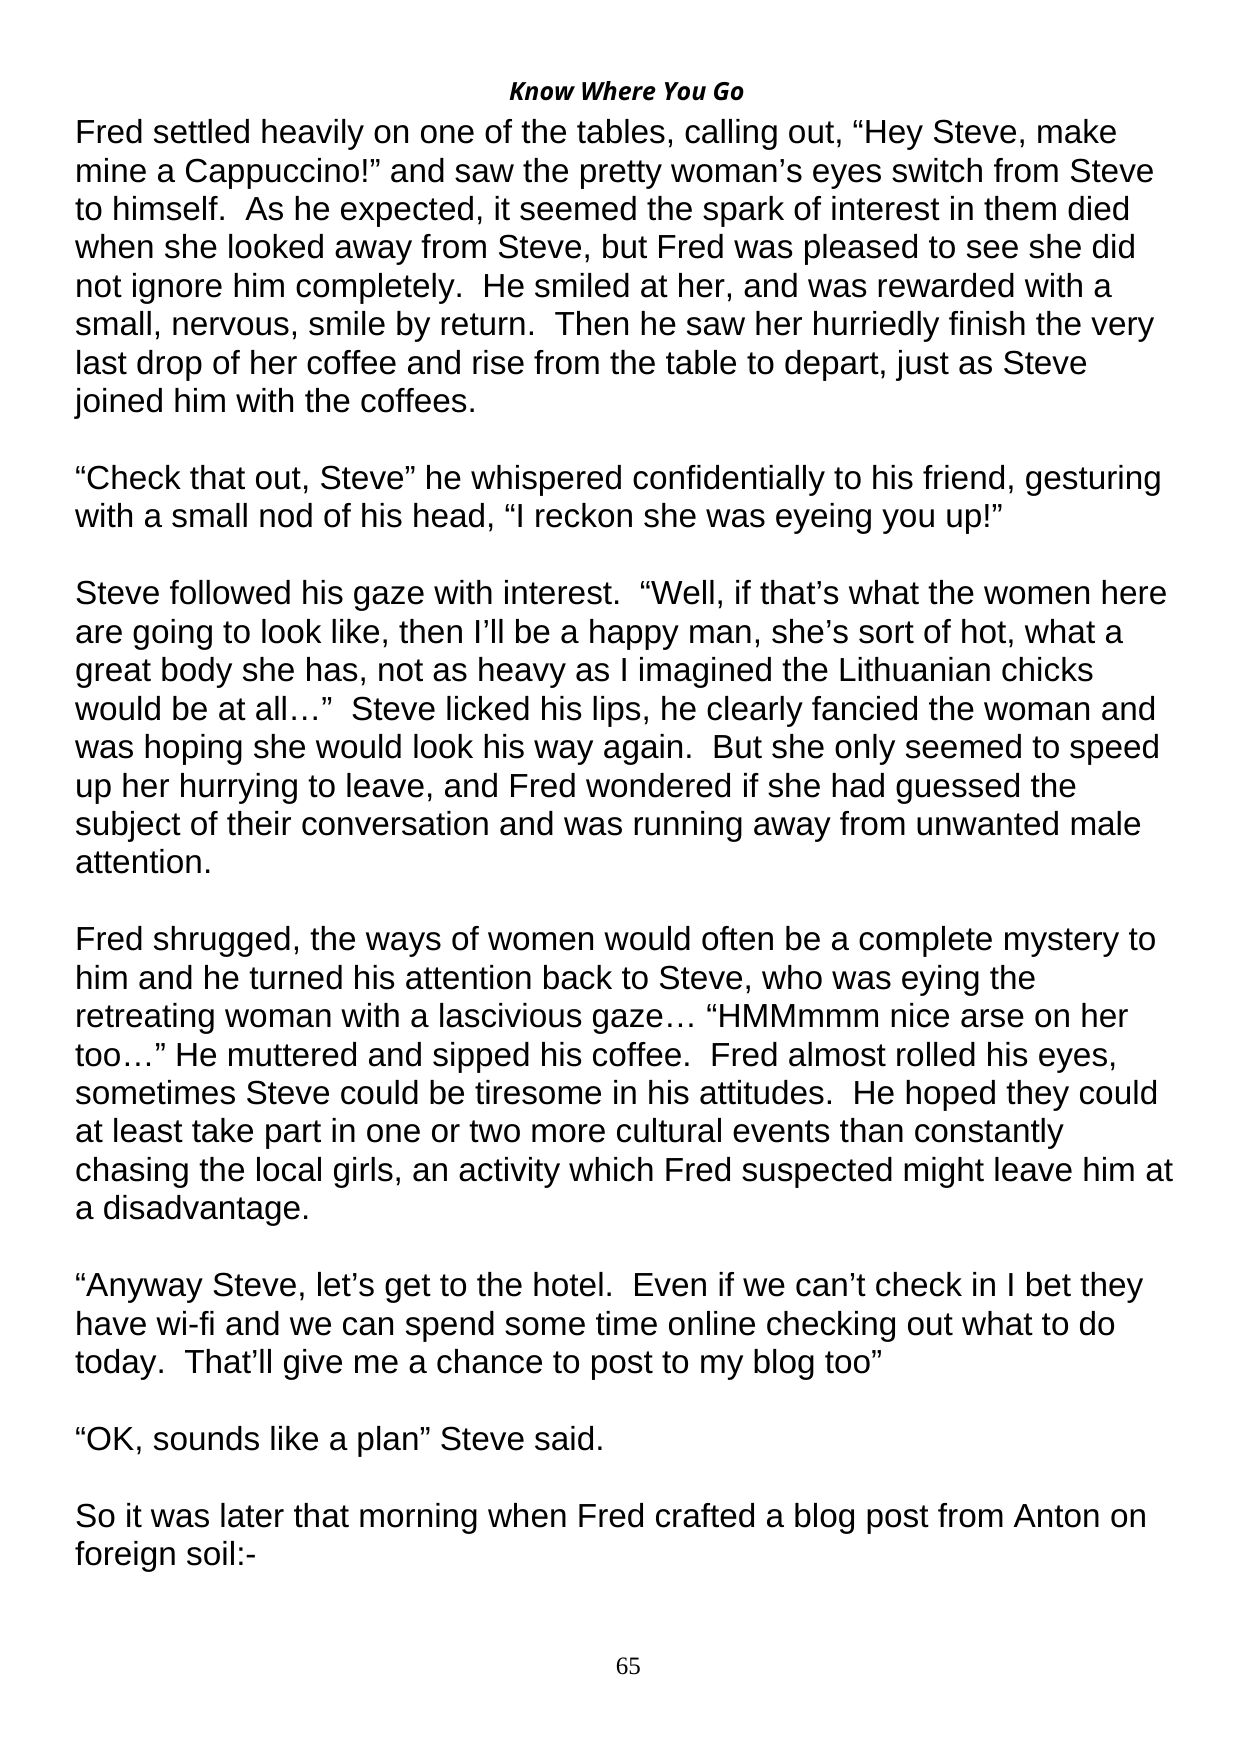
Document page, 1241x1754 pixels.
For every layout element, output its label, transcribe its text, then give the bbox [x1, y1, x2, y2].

text Steve followed his gaze with interest. “Well, if that’s what the women here are going to look like, then I’ll be a happy man, she’s sort of hot, what a great body she has, not as heavy as I imagined the Lithuanian chicks would be at all…” Steve licked his lips, he clearly fancied the woman and was hoping she would look his way again. But she only seemed to speed up her hurrying to leave, and Fred wondered if she had guessed the subject of their conversation and was running away from unwanted male attention. [75, 573, 1181, 881]
text “OK, sounds like a plan” Steve said. [75, 1419, 1181, 1457]
text “Anyway Steve, let’s get to the hotel. Even if we can’t check in I bet they have wi-fi and we can spend some time online checking out what to do today. That’ll give me a chance to post to my blog too” [75, 1265, 1181, 1381]
text Fred settled heavily on one of the tables, calling out, “Hey Steve, make mine a Cappuccino!” and saw the pretty woman’s eyes switch from Steve to himself. As he expected, it seemed the spark of interest in them died when she looked away from Steve, but Fred was pleased to see she did not ignore him completely. He smiled at her, and was rewarded with a small, nervous, smile by return. Then he saw her hurriedly finish the very last drop of her coffee and rise from the table to depart, just as Steve joined him with the coffees. [75, 112, 1181, 420]
text So it was later that morning when Fred crafted a blog post from Anton on foreign soil:- [75, 1496, 1181, 1573]
text Fred shrugged, the ways of women would often be a complete mystery to him and he turned his attention back to Steve, who was eying the retreating woman with a lascivious gaze… “HMMmmm nice arse on her too…” He muttered and sipped his coffee. Fred almost rolled his eyes, sometimes Steve could be tiresome in his attitudes. He hoped they could at least take part in one or two more cultural events than constantly chasing the local girls, an activity which Fred suspected might leave him at a disadvantage. [75, 919, 1181, 1227]
text “Check that out, Steve” he whispered confidentially to his friend, gesturing with a small nod of his head, “I reckon she was eyeing you up!” [75, 458, 1181, 535]
